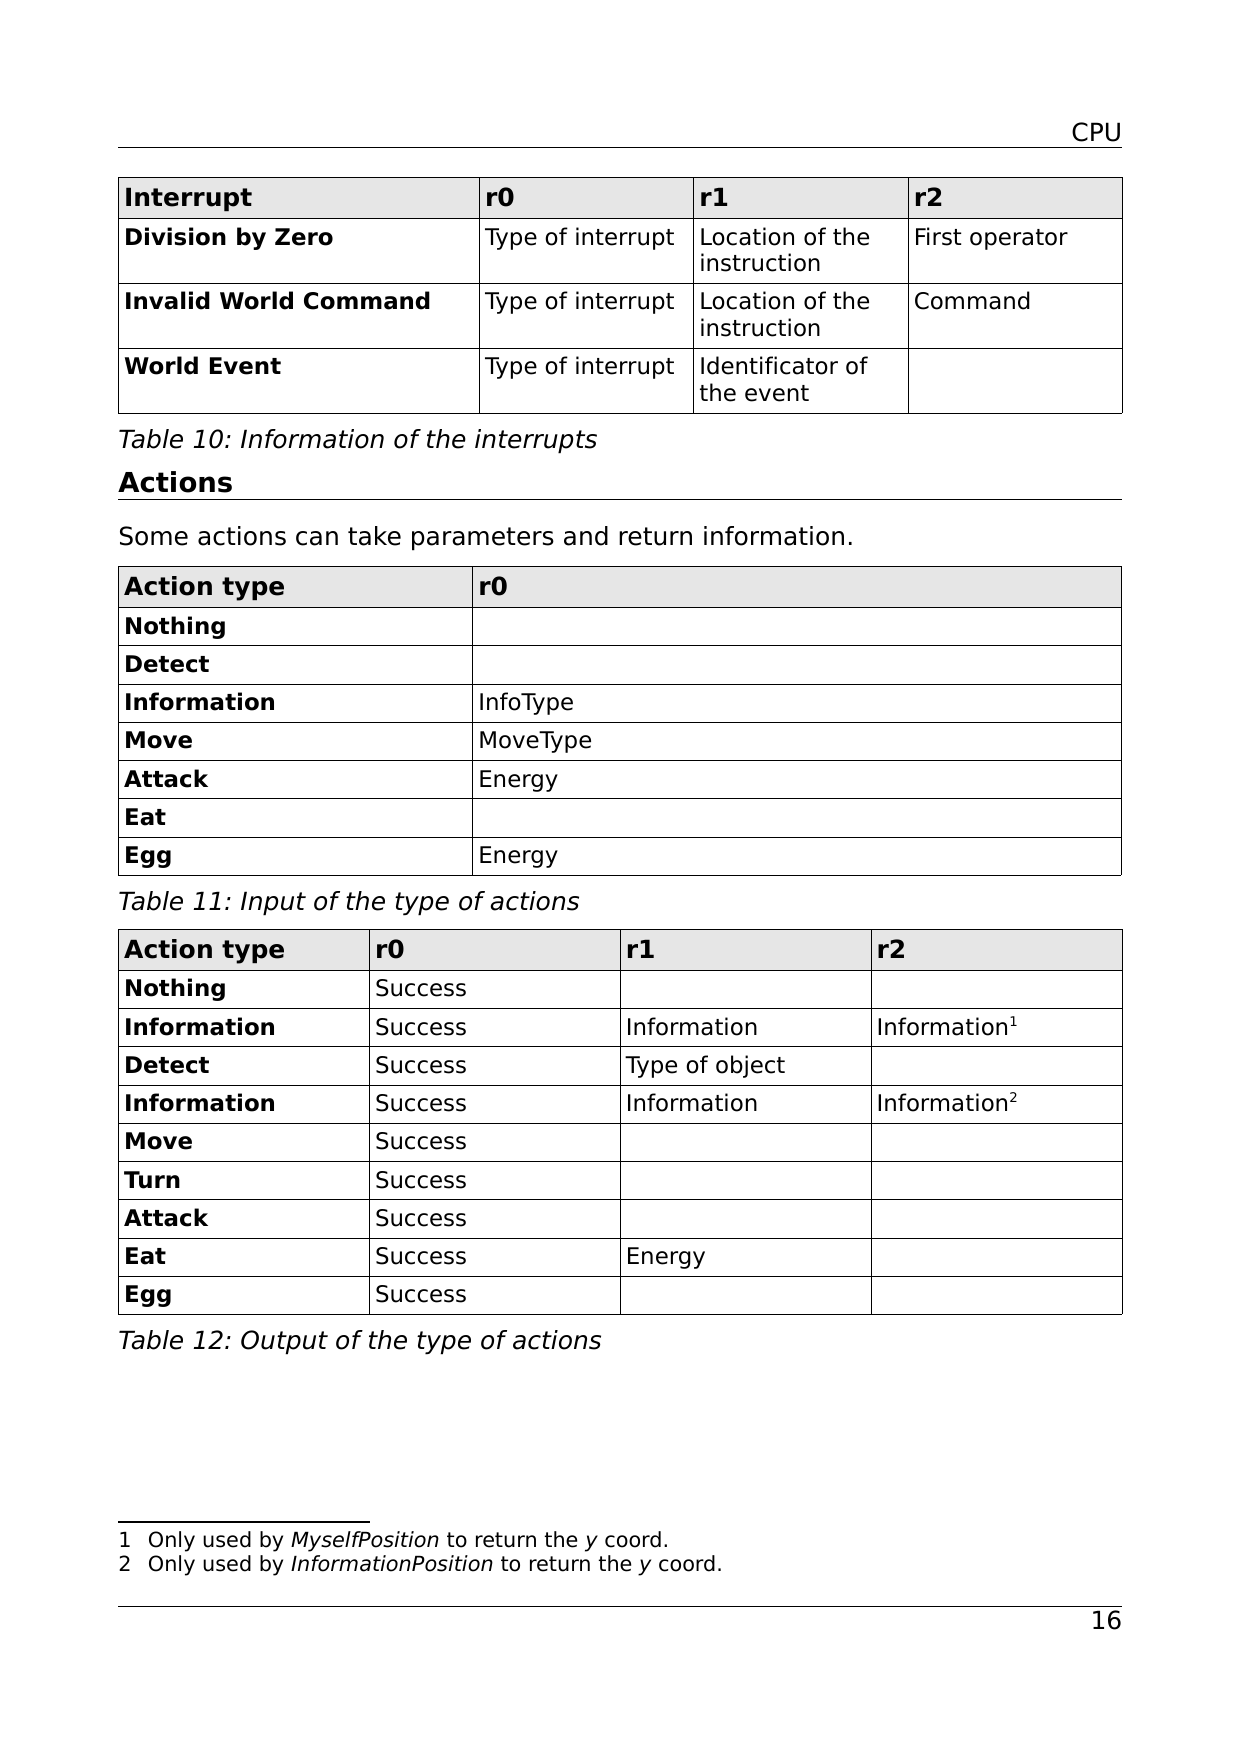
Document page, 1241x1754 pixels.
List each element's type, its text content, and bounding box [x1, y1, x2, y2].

table_cell Energy [621, 1239, 871, 1276]
table_cell Eat [119, 1239, 369, 1276]
table_cell Type of interrupt [480, 219, 693, 283]
table_header r0 [480, 178, 693, 218]
text Some actions can take parameters and return information. [118, 522, 1122, 552]
text Table 12: Output of the type of actions [118, 1326, 1122, 1356]
table_cell [473, 799, 1121, 837]
table_cell Egg [119, 1277, 369, 1314]
table_header r1 [694, 178, 908, 218]
table_cell Information [872, 1086, 1122, 1123]
table_cell Success [370, 1162, 620, 1199]
table_cell Success [370, 1009, 620, 1046]
table_cell [872, 1162, 1122, 1199]
table_cell Information [119, 685, 472, 722]
table_cell Success [370, 1047, 620, 1084]
table_cell [872, 1200, 1122, 1237]
table_cell Success [370, 1277, 620, 1314]
table_cell Energy [473, 838, 1121, 875]
table_cell Detect [119, 1047, 369, 1084]
table_cell Type of object [621, 1047, 871, 1084]
table_cell Location of the instruction [694, 219, 908, 283]
table_cell Information [119, 1009, 369, 1046]
table_cell Nothing [119, 608, 472, 645]
table_cell Information [119, 1086, 369, 1123]
table_cell World Event [119, 349, 479, 412]
table_cell Egg [119, 838, 472, 875]
table_cell [909, 349, 1122, 412]
table_cell Success [370, 971, 620, 1008]
table_cell Division by Zero [119, 219, 479, 283]
table_cell Command [909, 284, 1122, 348]
table_cell Type of interrupt [480, 284, 693, 348]
table_cell Turn [119, 1162, 369, 1199]
table_cell Nothing [119, 971, 369, 1008]
table_cell Attack [119, 1200, 369, 1237]
table_cell InfoType [473, 685, 1121, 722]
table_cell Eat [119, 799, 472, 837]
table_cell [872, 1239, 1122, 1276]
table_cell [473, 646, 1121, 684]
table_cell [621, 971, 871, 1008]
table_cell Information [621, 1086, 871, 1123]
table_cell First operator [909, 219, 1122, 283]
table_cell Type of interrupt [480, 349, 693, 412]
table_cell [473, 608, 1121, 645]
table_cell [872, 1277, 1122, 1314]
table_cell [872, 1047, 1122, 1084]
table_cell Success [370, 1086, 620, 1123]
table_cell [872, 1124, 1122, 1161]
table_cell MoveType [473, 723, 1121, 760]
table_cell Detect [119, 646, 472, 684]
table_cell Identificator of the event [694, 349, 908, 412]
table_cell Success [370, 1239, 620, 1276]
table_header r1 [621, 930, 871, 970]
table_cell Energy [473, 761, 1121, 798]
table_header r2 [872, 930, 1122, 970]
table_cell Location of the instruction [694, 284, 908, 348]
text Table 10: Information of the interrupts [118, 425, 1122, 454]
title Actions [118, 467, 1122, 499]
table_cell [621, 1124, 871, 1161]
table_cell Information [872, 1009, 1122, 1046]
table_cell Move [119, 723, 472, 760]
table_cell Success [370, 1124, 620, 1161]
table_header r2 [909, 178, 1122, 218]
text Table 11: Input of the type of actions [118, 887, 1122, 917]
table_cell [872, 971, 1122, 1008]
table_cell Success [370, 1200, 620, 1237]
table_cell Attack [119, 761, 472, 798]
table_cell [621, 1200, 871, 1237]
table_cell Invalid World Command [119, 284, 479, 348]
table_header Action type [119, 930, 369, 970]
table_cell Information [621, 1009, 871, 1046]
table_header r0 [473, 567, 1121, 607]
table_cell Move [119, 1124, 369, 1161]
table_header r0 [370, 930, 620, 970]
table_cell [621, 1162, 871, 1199]
table_header Action type [119, 567, 472, 607]
table_cell [621, 1277, 871, 1314]
table_header Interrupt [119, 178, 479, 218]
